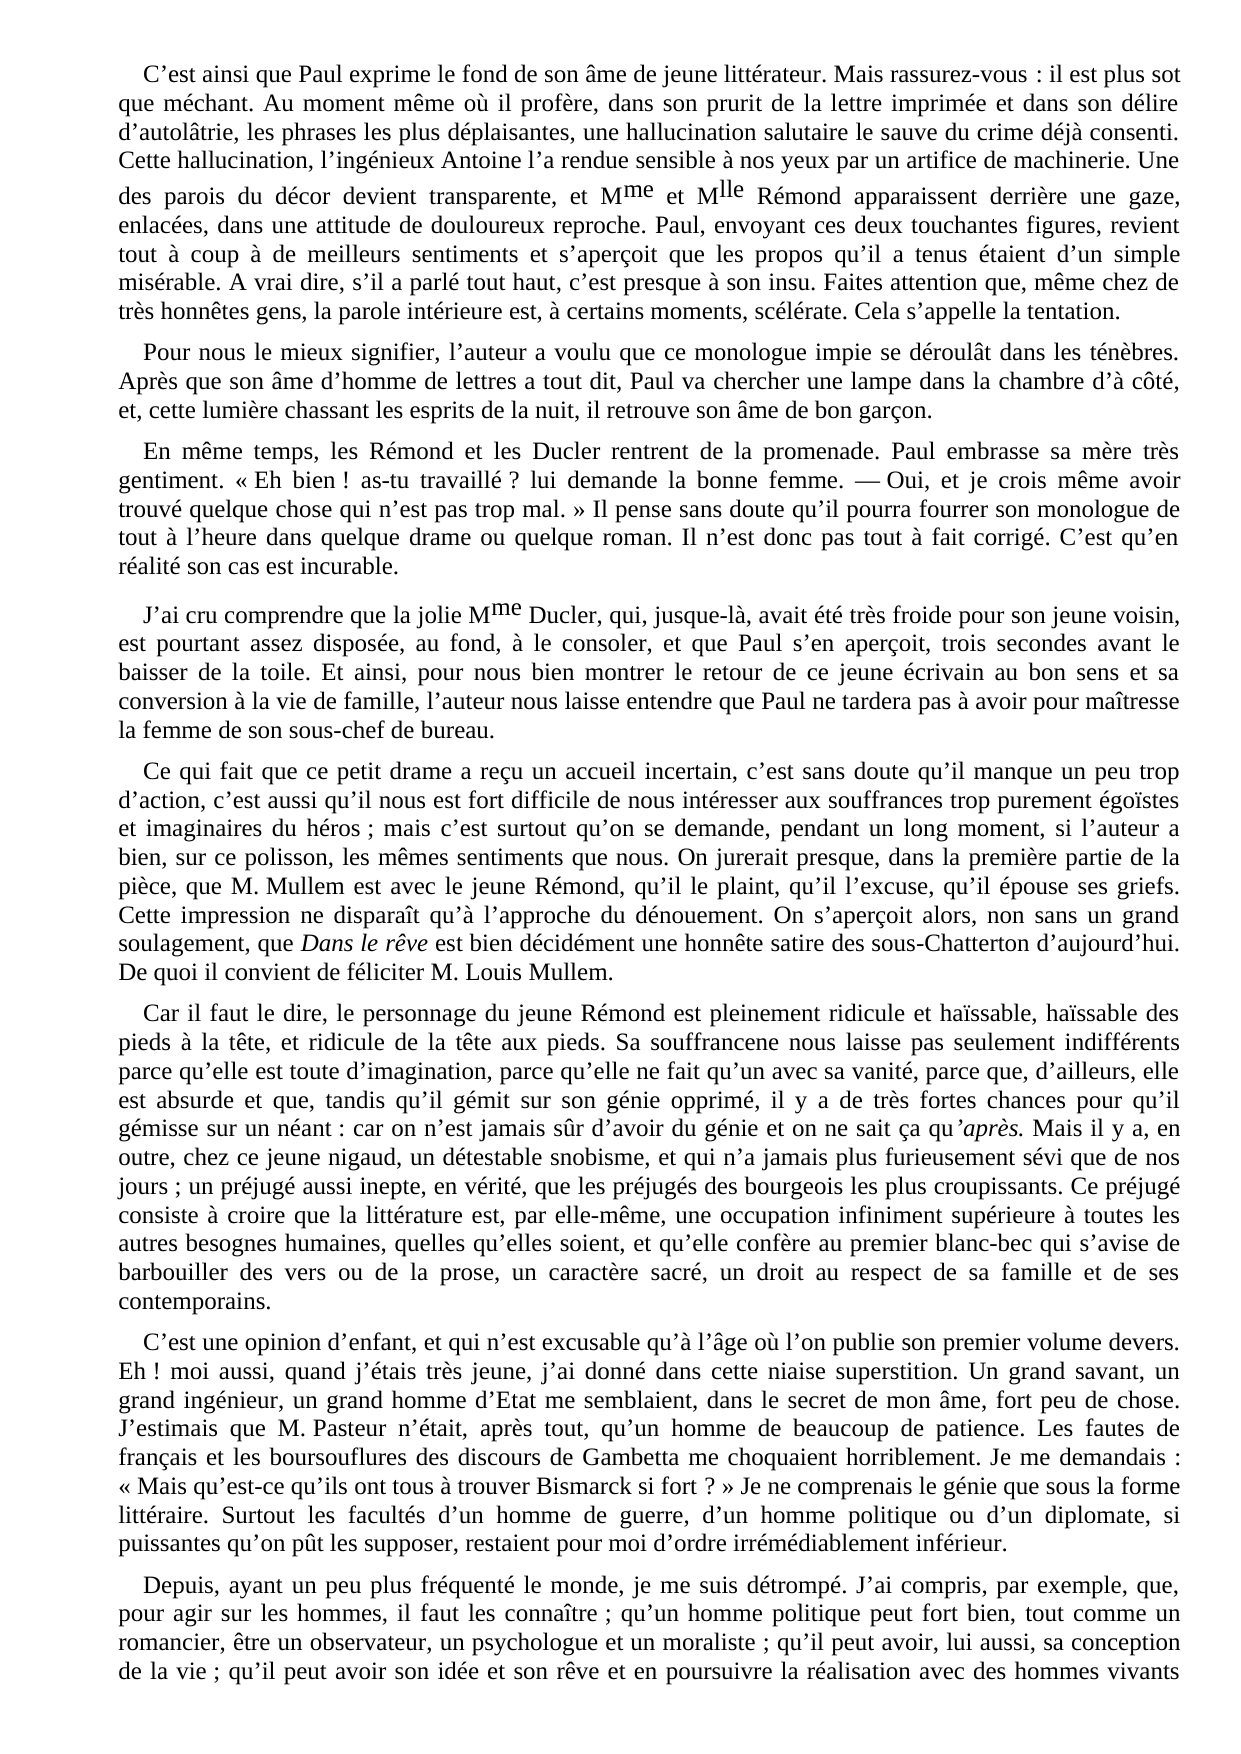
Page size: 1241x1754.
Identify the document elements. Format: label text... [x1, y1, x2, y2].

text J’ai cru comprendre que la jolie Mme Ducler, qui, jusque-là, avait été très froide pour son jeune voisin, est pourtant assez disposée, au fond, à le consoler, et que Paul s’en aperçoit, trois secondes avant le baisser de la toile. Et ainsi, pour nous bien montrer le retour de ce jeune écrivain au bon sens et sa conversion à la vie de famille, l’auteur nous laisse entendre que Paul ne tardera pas à avoir pour maîtresse la femme de son sous-chef de bureau. [118, 592, 1181, 743]
text En même temps, les Rémond et les Ducler rentrent de la promenade. Paul embrasse sa mère très gentiment. « Eh bien ! as-tu travaillé ? lui demande la bonne femme. — Oui, et je crois même avoir trouvé quelque chose qui n’est pas trop mal. » Il pense sans doute qu’il pourra fourrer son monologue de tout à l’heure dans quelque drame ou quelque roman. Il n’est donc pas tout à fait corrigé. C’est qu’en réalité son cas est incurable. [118, 436, 1181, 580]
text C’est ainsi que Paul exprime le fond de son âme de jeune littérateur. Mais rassurez-vous : il est plus sot que méchant. Au moment même où il profère, dans son prurit de la lettre imprimée et dans son délire d’autolâtrie, les phrases les plus déplaisantes, une hallucination salutaire le sauve du crime déjà consenti. Cette hallucination, l’ingénieux Antoine l’a rendue sensible à nos yeux par un artifice de machinerie. Une des parois du décor devient transparente, et Mme et Mlle Rémond apparaissent derrière une gaze, enlacées, dans une attitude de douloureux reproche. Paul, envoyant ces deux touchantes figures, revient tout à coup à de meilleurs sentiments et s’aperçoit que les propos qu’il a tenus étaient d’un simple misérable. A vrai dire, s’il a parlé tout haut, c’est presque à son insu. Faites attention que, même chez de très honnêtes gens, la parole intérieure est, à certains moments, scélérate. Cela s’appelle la tentation. [118, 59, 1181, 325]
text Car il faut le dire, le personnage du jeune Rémond est pleinement ridicule et haïssable, haïssable des pieds à la tête, et ridicule de la tête aux pieds. Sa souffrancene nous laisse pas seulement indifférents parce qu’elle est toute d’imagination, parce qu’elle ne fait qu’un avec sa vanité, parce que, d’ailleurs, elle est absurde et que, tandis qu’il gémit sur son génie opprimé, il y a de très fortes chances pour qu’il gémisse sur un néant : car on n’est jamais sûr d’avoir du génie et on ne sait ça qu’après. Mais il y a, en outre, chez ce jeune nigaud, un détestable snobisme, et qui n’a jamais plus furieusement sévi que de nos jours ; un préjugé aussi inepte, en vérité, que les préjugés des bourgeois les plus croupissants. Ce préjugé consiste à croire que la littérature est, par elle-même, une occupation infiniment supérieure à toutes les autres besognes humaines, quelles qu’elles soient, et qu’elle confère au premier blanc-bec qui s’avise de barbouiller des vers ou de la prose, un caractère sacré, un droit au respect de sa famille et de ses contemporains. [118, 998, 1181, 1315]
text Pour nous le mieux signifier, l’auteur a voulu que ce monologue impie se déroulât dans les ténèbres. Après que son âme d’homme de lettres a tout dit, Paul va chercher une lampe dans la chambre d’à côté, et, cette lumière chassant les esprits de la nuit, il retrouve son âme de bon garçon. [118, 337, 1181, 424]
text Depuis, ayant un peu plus fréquenté le monde, je me suis détrompé. J’ai compris, par exemple, que, pour agir sur les hommes, il faut les connaître ; qu’un homme politique peut fort bien, tout comme un romancier, être un observateur, un psychologue et un moraliste ; qu’il peut avoir, lui aussi, sa conception de la vie ; qu’il peut avoir son idée et son rêve et en poursuivre la réalisation avec des hommes vivants [118, 1570, 1181, 1685]
text C’est une opinion d’enfant, et qui n’est excusable qu’à l’âge où l’on publie son premier volume devers. Eh ! moi aussi, quand j’étais très jeune, j’ai donné dans cette niaise superstition. Un grand savant, un grand ingénieur, un grand homme d’Etat me semblaient, dans le secret de mon âme, fort peu de chose. J’estimais que M. Pasteur n’était, après tout, qu’un homme de beaucoup de patience. Les fautes de français et les boursouflures des discours de Gambetta me choquaient horriblement. Je me demandais : « Mais qu’est-ce qu’ils ont tous à trouver Bismarck si fort ? » Je ne comprenais le génie que sous la forme littéraire. Surtout les facultés d’un homme de guerre, d’un homme politique ou d’un diplomate, si puissantes qu’on pût les supposer, restaient pour moi d’ordre irrémédiablement inférieur. [118, 1327, 1181, 1557]
text Ce qui fait que ce petit drame a reçu un accueil incertain, c’est sans doute qu’il manque un peu trop d’action, c’est aussi qu’il nous est fort difficile de nous intéresser aux souffrances trop purement égoïstes et imaginaires du héros ; mais c’est surtout qu’on se demande, pendant un long moment, si l’auteur a bien, sur ce polisson, les mêmes sentiments que nous. On jurerait presque, dans la première partie de la pièce, que M. Mullem est avec le jeune Rémond, qu’il le plaint, qu’il l’excuse, qu’il épouse ses griefs. Cette impression ne disparaît qu’à l’approche du dénouement. On s’aperçoit alors, non sans un grand soulagement, que Dans le rêve est bien décidément une honnête satire des sous-Chatterton d’aujourd’hui. De quoi il convient de féliciter M. Louis Mullem. [118, 756, 1181, 986]
